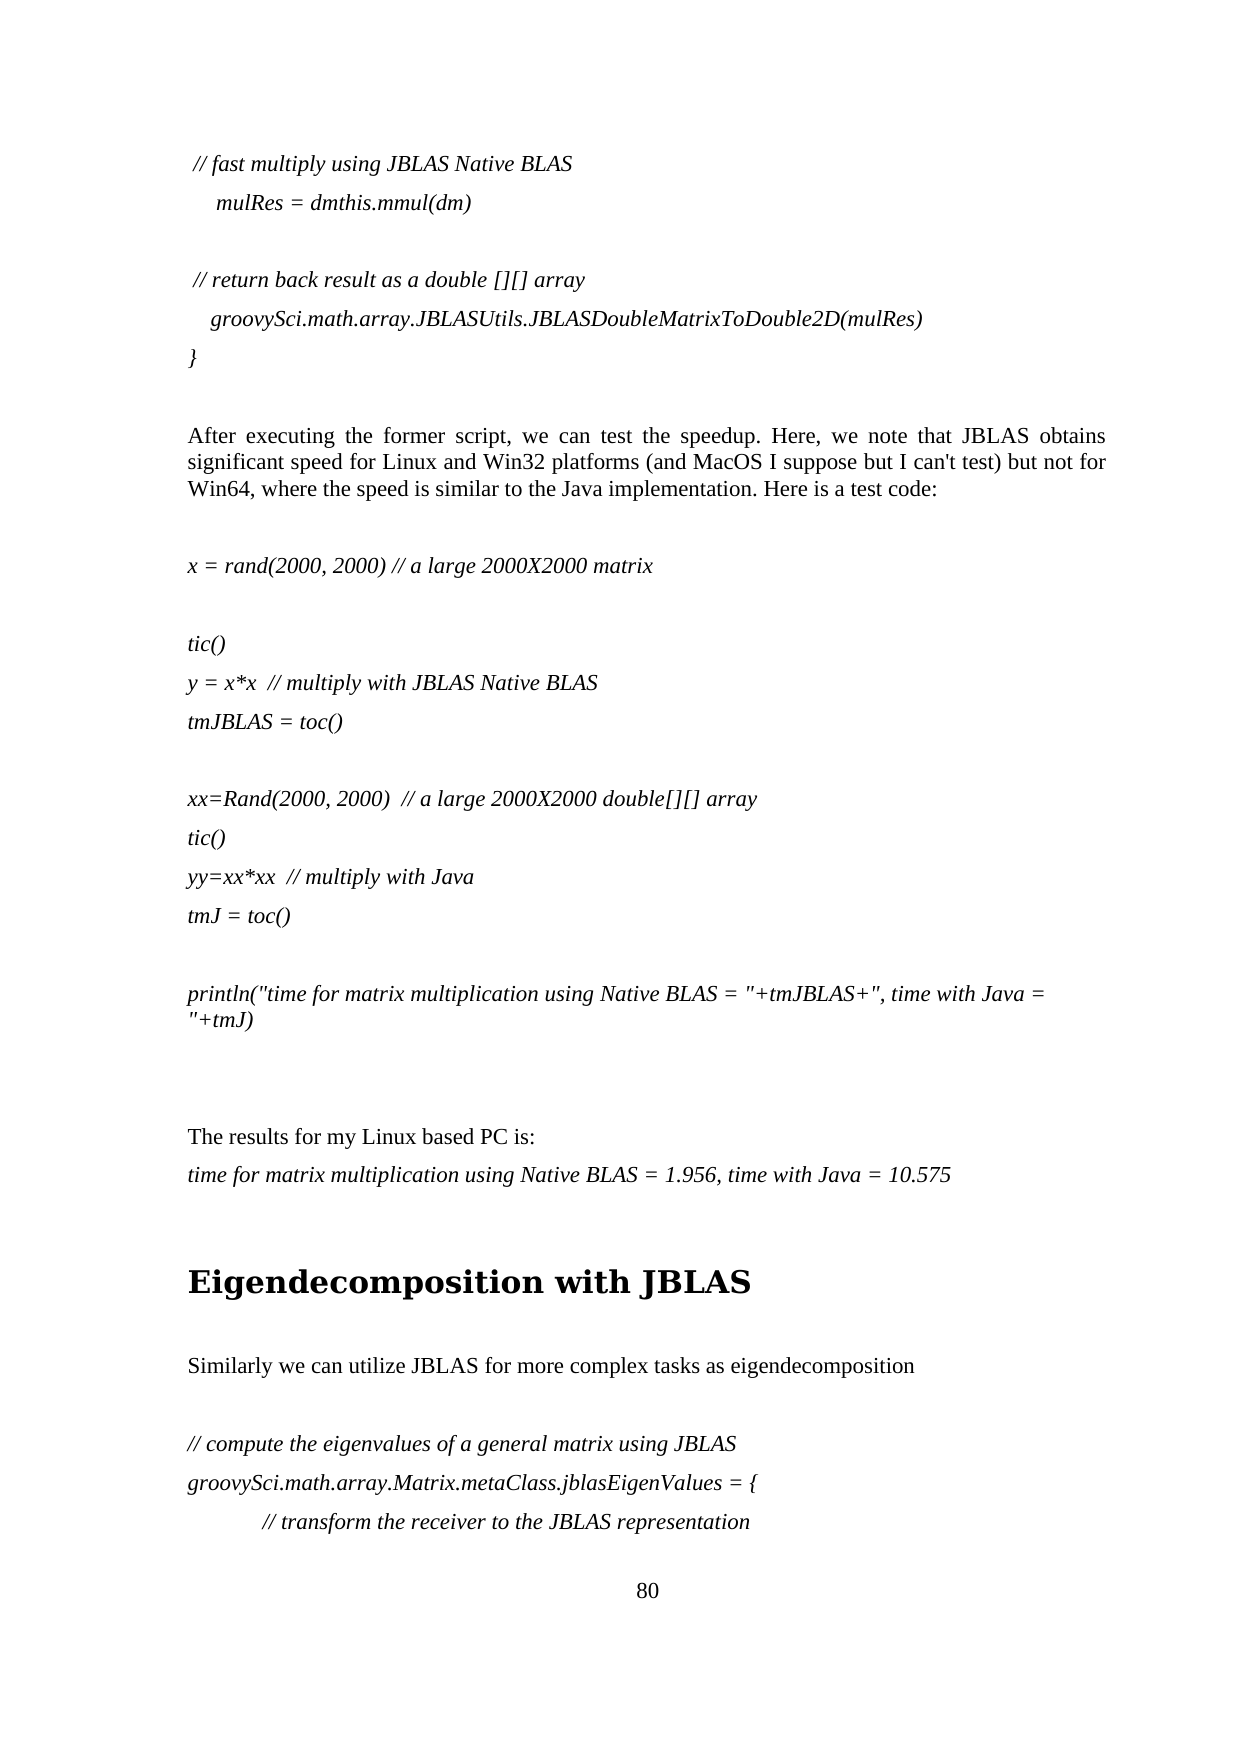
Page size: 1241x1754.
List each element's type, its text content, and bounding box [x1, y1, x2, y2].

text tic() [187, 630, 1108, 656]
text // return back result as a double [][] array [187, 267, 1108, 293]
text // transform the receiver to the JBLAS representation [187, 1508, 1108, 1534]
text // fast multiply using JBLAS Native BLAS [187, 150, 1108, 176]
text tmJ = toc() [187, 902, 1108, 928]
text tmJBLAS = toc() [187, 708, 1108, 734]
text After executing the former script, we can test the speedup. Here, we note that JBLAS obtains significant speed for Linux and Win32 platforms (and MacOS I suppose but I can't test) but not for Win64, where the speed is similar to the Java implementation. Here is a test code: [187, 422, 1108, 501]
text mulRes = dmthis.mmul(dm) [187, 189, 1108, 215]
text xx=Rand(2000, 2000) // a large 2000X2000 double[][] array [187, 786, 1108, 812]
text // compute the eigenvalues of a general matrix using JBLAS [187, 1430, 1108, 1456]
text groovySci.math.array.Matrix.metaClass.jblasEigenValues = { [187, 1469, 1108, 1495]
text The results for my Linux based PC is: [187, 1123, 1108, 1149]
text println("time for matrix multiplication using Native BLAS = "+tmJBLAS+", time with Java = "+tmJ) [187, 980, 1108, 1032]
text x = rand(2000, 2000) // a large 2000X2000 matrix [187, 552, 1108, 579]
subtitle Eigendecomposition with JBLAS [187, 1264, 1108, 1301]
text time for matrix multiplication using Native BLAS = 1.956, time with Java = 10.575 [187, 1162, 1108, 1188]
text y = x*x // multiply with JBLAS Native BLAS [187, 669, 1108, 695]
text groovySci.math.array.JBLASUtils.JBLASDoubleMatrixToDouble2D(mulRes) [187, 305, 1108, 332]
text } [187, 344, 1108, 371]
text tic() [187, 824, 1108, 851]
text Similarly we can utilize JBLAS for more complex tasks as eigendecomposition [187, 1352, 1108, 1379]
text yy=xx*xx // multiply with Java [187, 863, 1108, 889]
